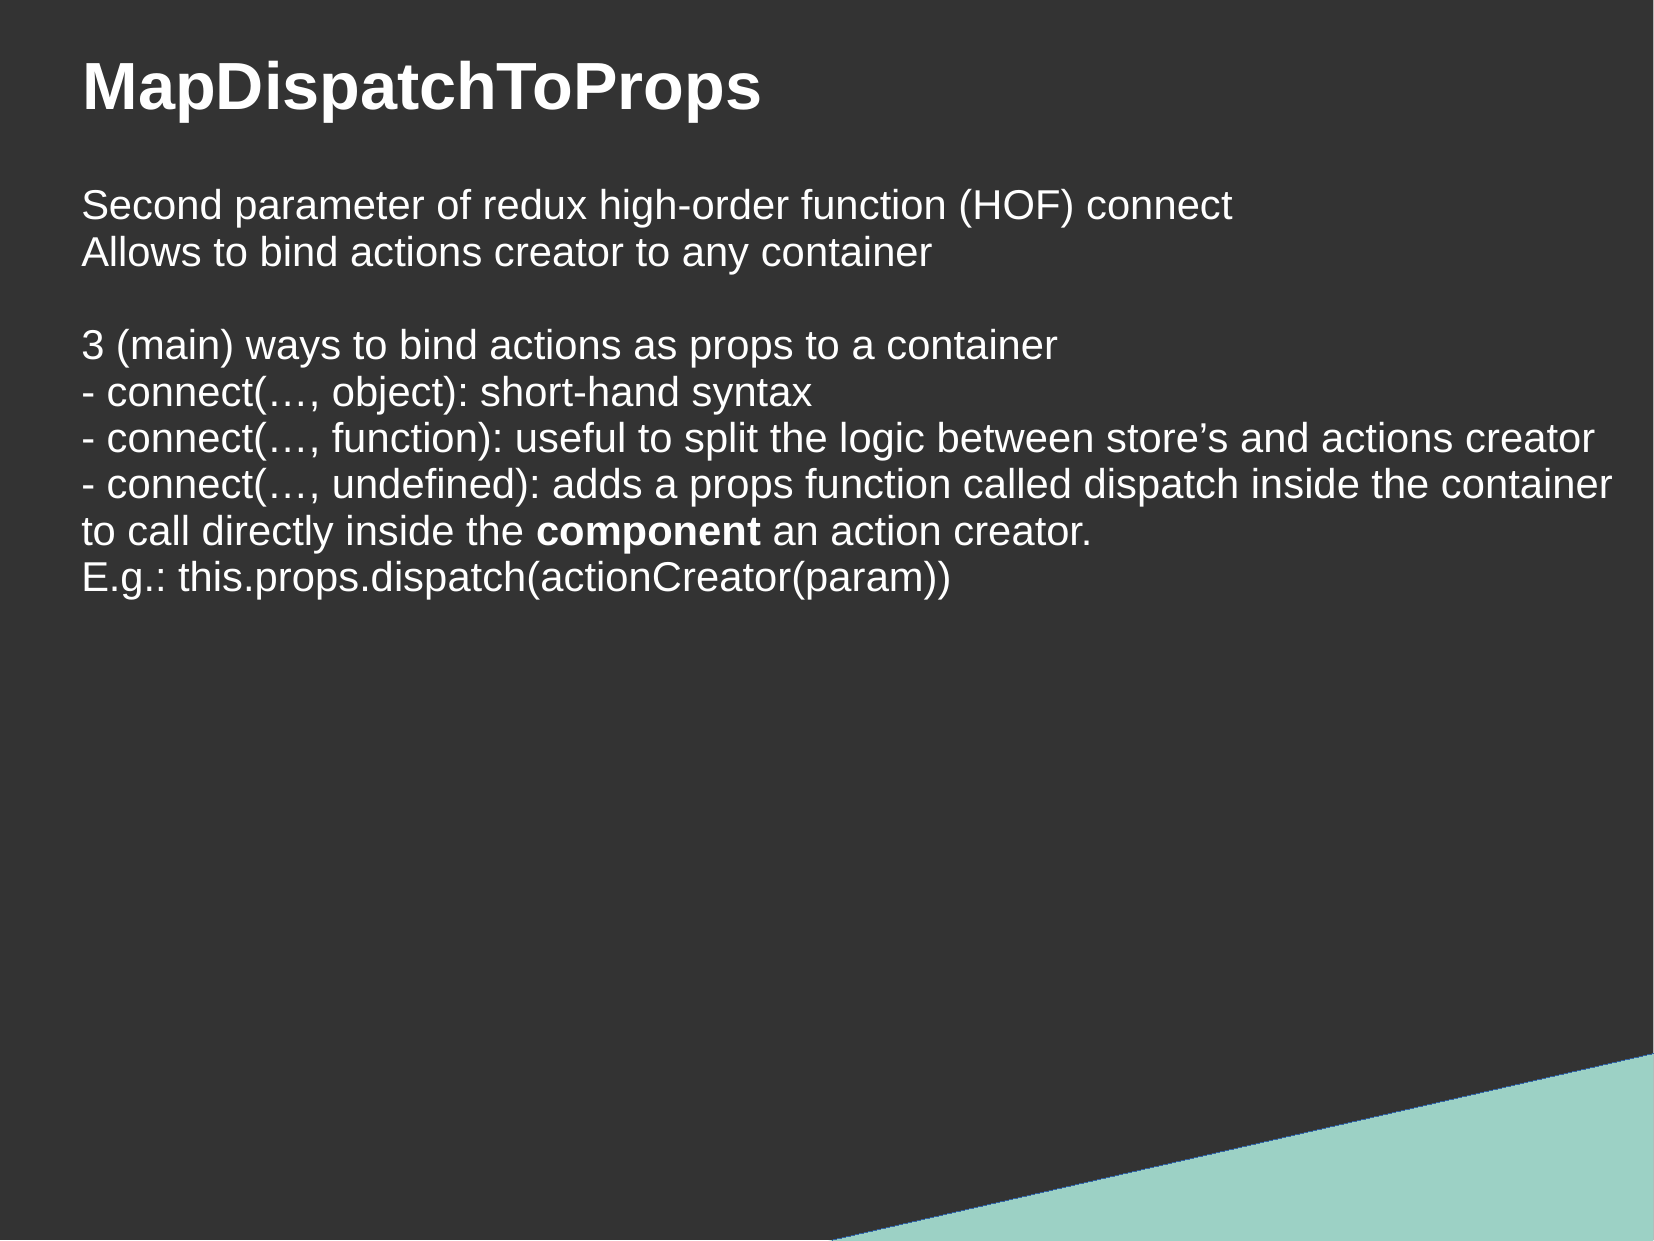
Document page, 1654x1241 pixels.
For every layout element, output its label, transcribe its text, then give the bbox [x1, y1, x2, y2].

title Second parameter of redux high-order function (HOF) connect Allows to bind actions creator to any container 3 (main) ways to bind actions as props to a container - connect(…, object): short-hand syntax - connect(…, function): useful to split the logic between store’s and actions creator - connect(…, undefined): adds a props function called dispatch inside the container to call directly inside the component an action creator. E.g.: this.props.dispatch(actionCreator(param)) [81, 182, 1654, 946]
text_box [828, 1053, 1654, 1241]
title MapDispatchToProps [82, 49, 1111, 125]
